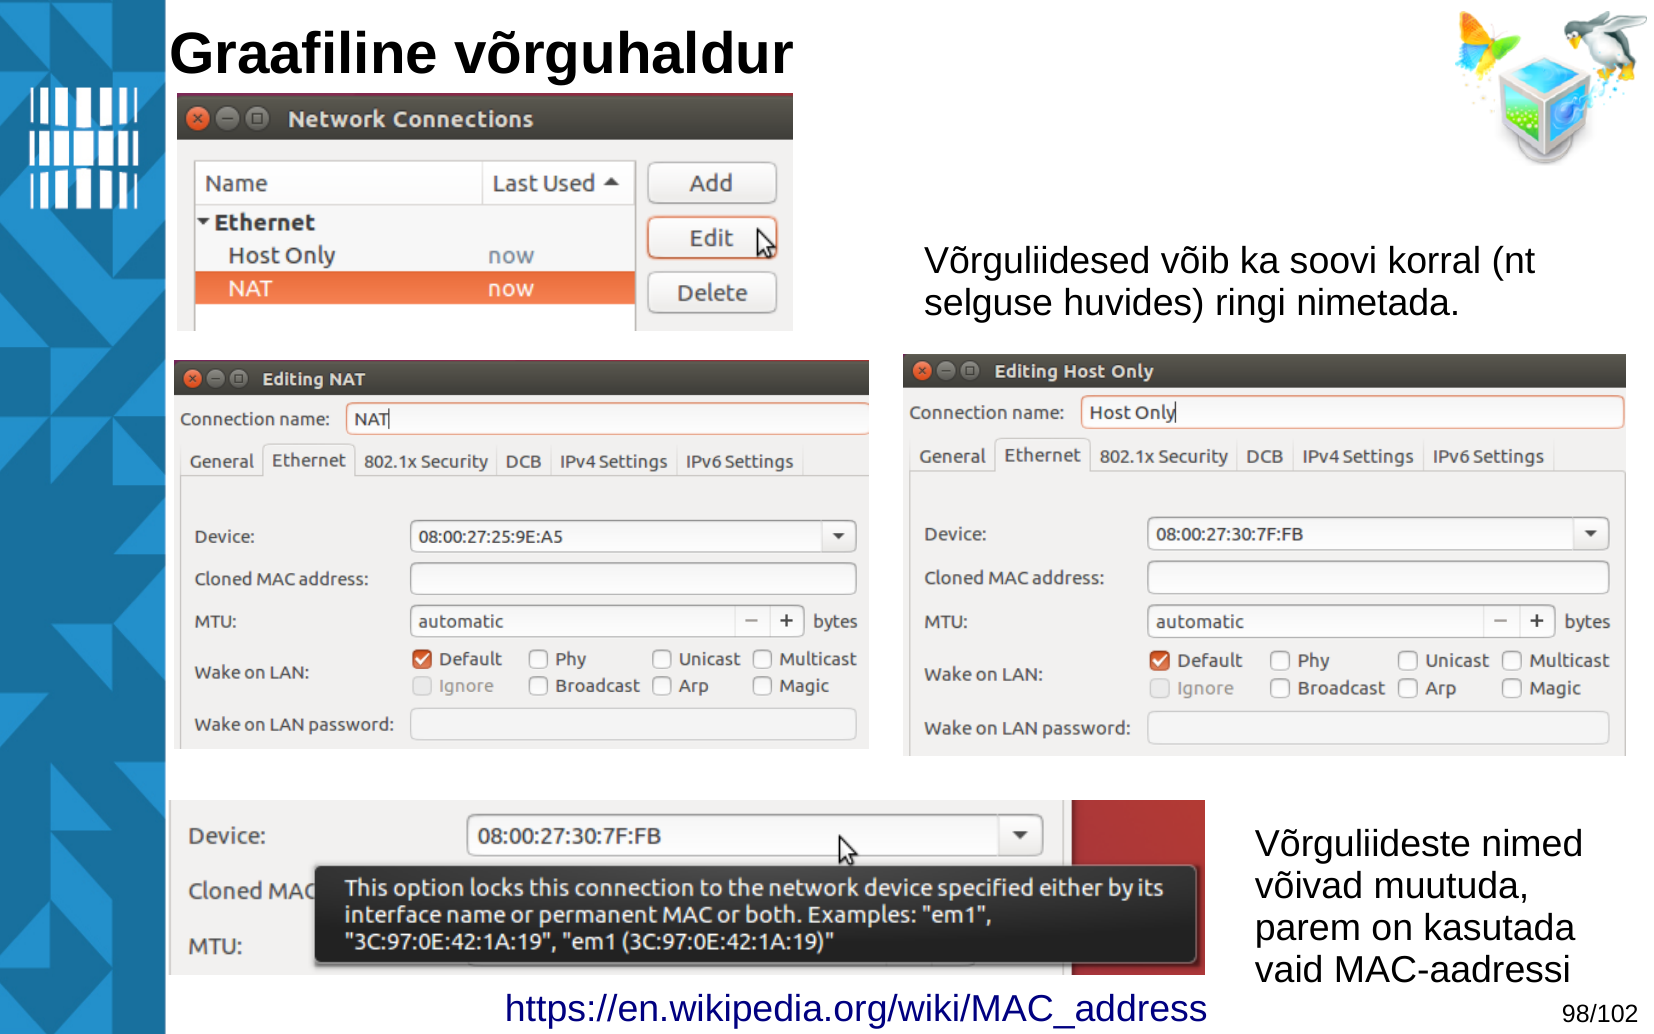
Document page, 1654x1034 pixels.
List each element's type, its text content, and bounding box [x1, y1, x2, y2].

picture [177, 93, 793, 331]
picture [168, 800, 1205, 975]
text_box Võrguliideste nimed võivad muutuda, parem on kasutada vaid MAC-aadressi [1240, 814, 1619, 998]
picture [903, 354, 1626, 756]
title Graafiline võrguhaldur [169, 11, 1571, 95]
text_box Võrguliidesed võib ka soovi korral (nt selguse huvides) ringi nimetada. [909, 231, 1560, 331]
text_box https://en.wikipedia.org/wiki/MAC_address [490, 980, 1223, 1034]
picture [1452, 7, 1653, 166]
picture [174, 360, 869, 749]
